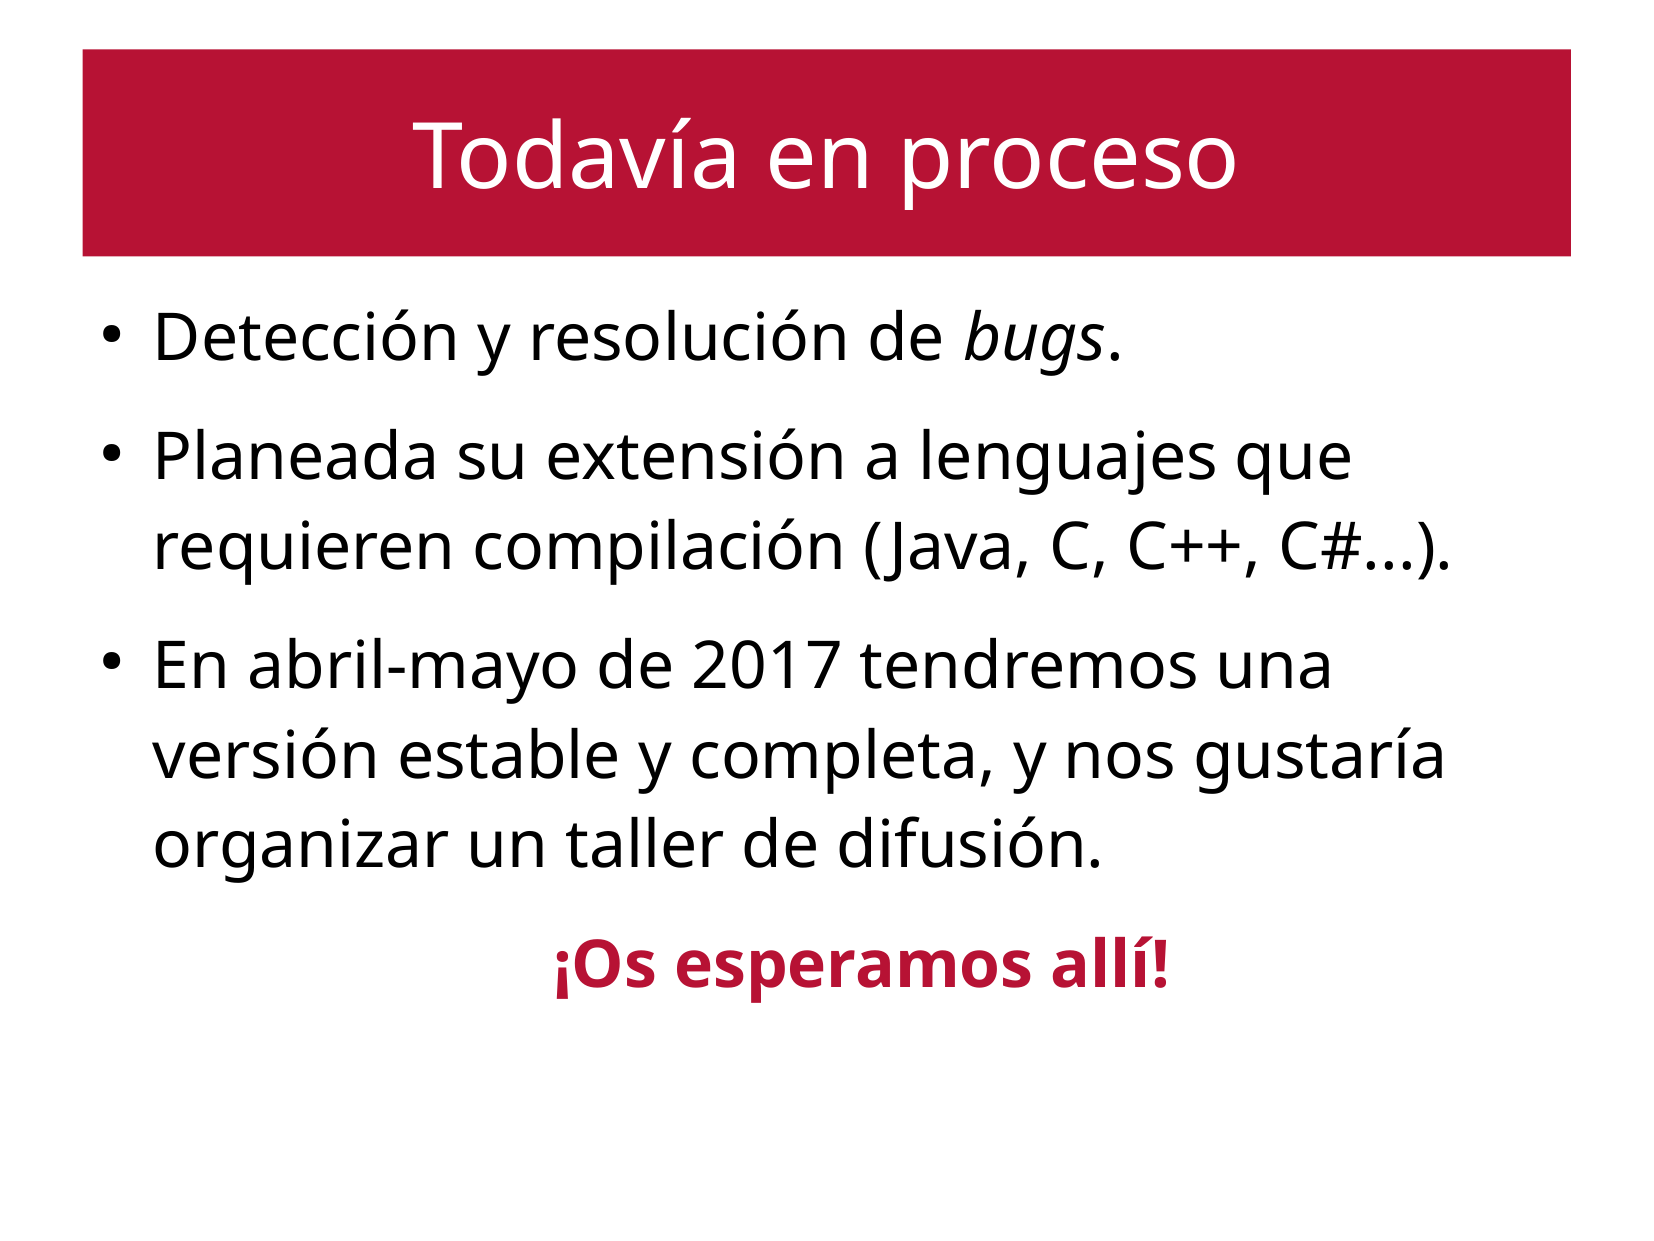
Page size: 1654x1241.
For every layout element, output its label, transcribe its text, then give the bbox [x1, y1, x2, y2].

title Todavía en proceso [82, 49, 1571, 257]
list Detección y resolución de bugs. Planeada su extensión a lenguajes que requieren compilación (Java, C, C++, C#...). En abril-mayo de 2017 tendremos una versión estable y completa, y nos gustaría organizar un taller de difusión. ¡Os esperamos allí! [82, 290, 1571, 1010]
